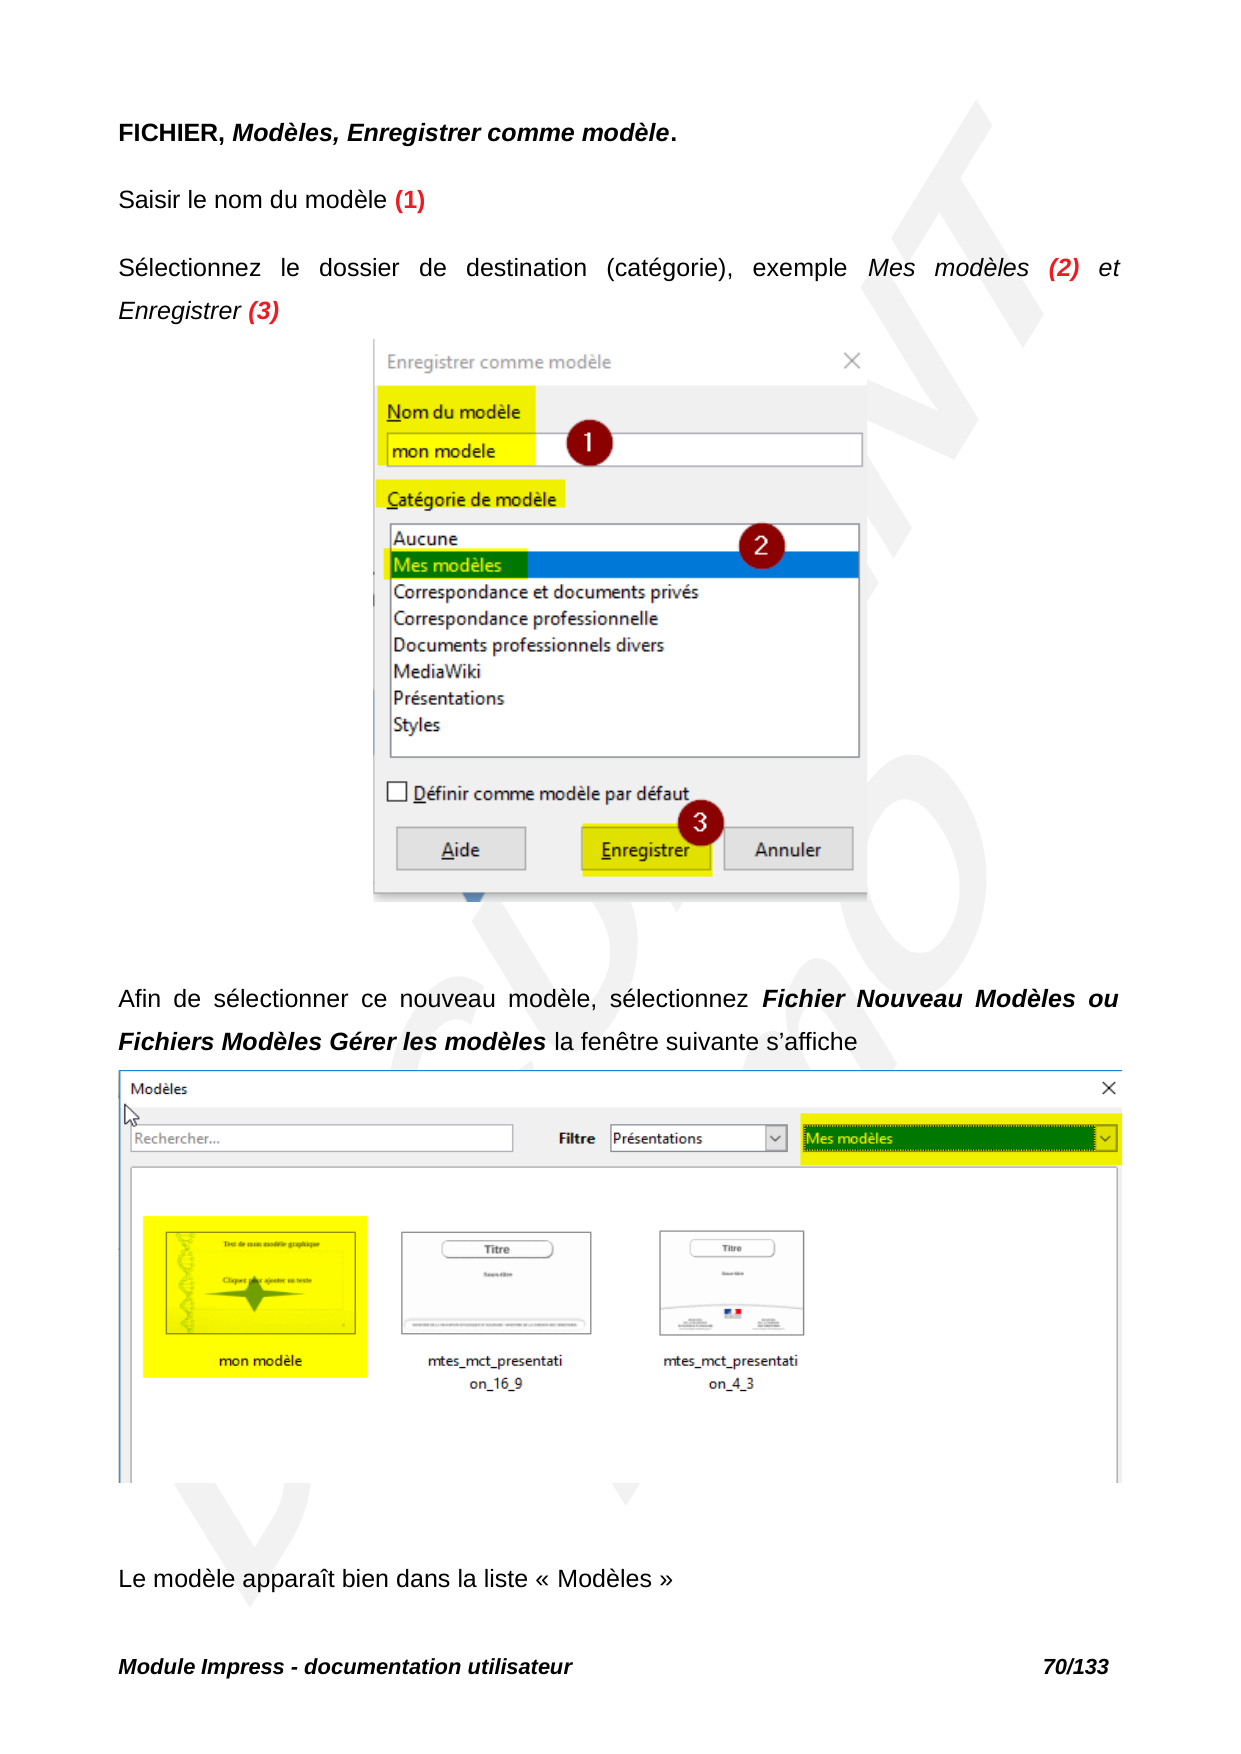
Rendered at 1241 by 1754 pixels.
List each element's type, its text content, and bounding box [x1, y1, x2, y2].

picture [373, 339, 868, 902]
text Le modèle apparaît bien dans la liste « Modèles » [118, 1564, 1122, 1593]
text FICHIER, Modèles, Enregistrer comme modèle. [118, 118, 1122, 147]
text Saisir le nom du modèle (1) [118, 185, 1122, 214]
picture [118, 1070, 1123, 1483]
text Afin de sélectionner ce nouveau modèle, sélectionnez Fichier Nouveau Modèles ou Fichiers Modèles Gérer les modèles la fenêtre suivante s’affiche [118, 984, 1122, 1056]
text Sélectionnez le dossier de destination (catégorie), exemple Mes modèles (2) et Enregistrer (3) [118, 252, 1122, 325]
